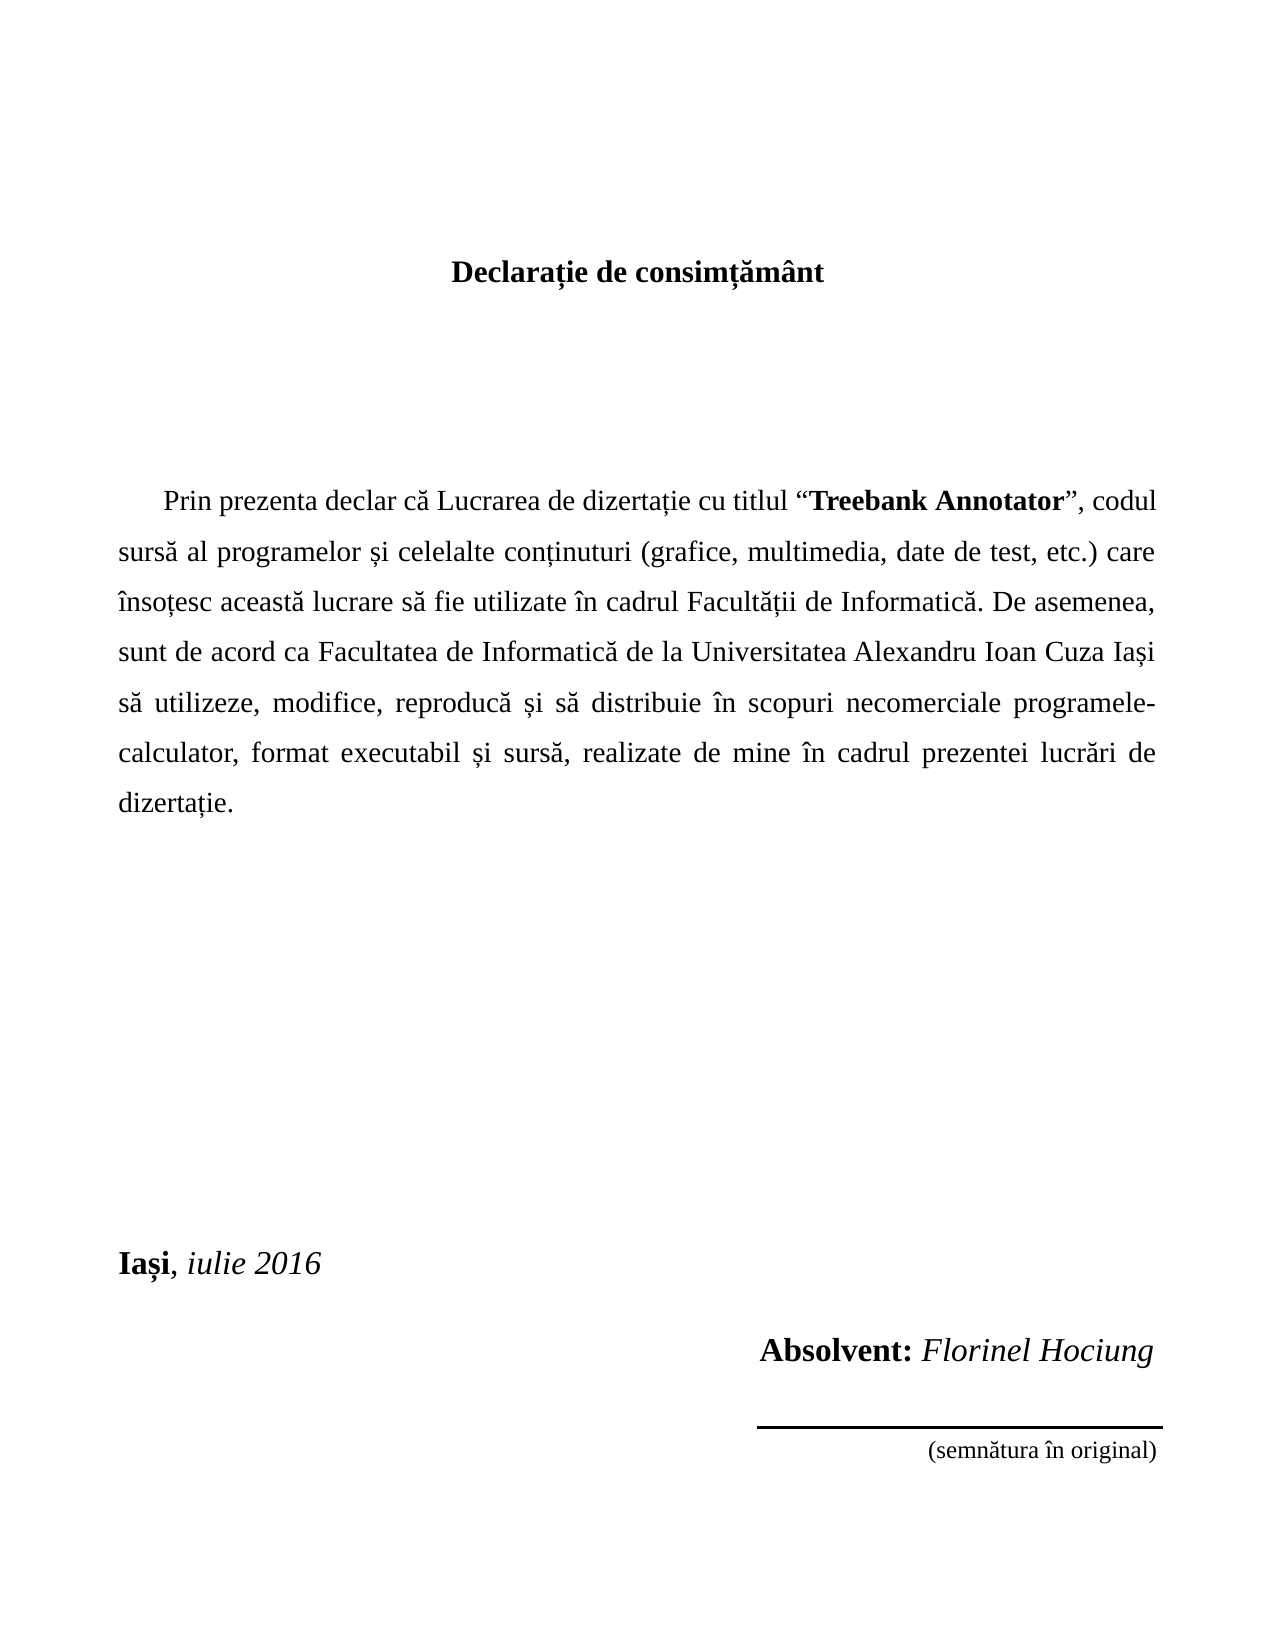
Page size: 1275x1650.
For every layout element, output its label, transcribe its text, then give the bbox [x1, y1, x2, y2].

text (semnătura în original) [118, 1436, 1157, 1464]
text Iași, iulie 2016 [118, 1243, 1157, 1281]
text Prin prezenta declar că Lucrarea de dizertație cu titlul “Treebank Annotator”, codul sursă al programelor și celelalte conținuturi (grafice, multimedia, date de test, etc.) care însoțesc această lucrare să fie utilizate în cadrul Facultății de Informatică. De asemenea, sunt de acord ca Facultatea de Informatică de la Universitatea Alexandru Ioan Cuza Iași să utilizeze, modifice, reproducă și să distribuie în scopuri necomerciale programele-calculator, format executabil și sursă, realizate de mine în cadrul prezentei lucrări de dizertație. [118, 483, 1157, 819]
text Absolvent: Florinel Hociung [118, 1331, 1157, 1369]
text Declarație de consimțământ [118, 253, 1157, 289]
